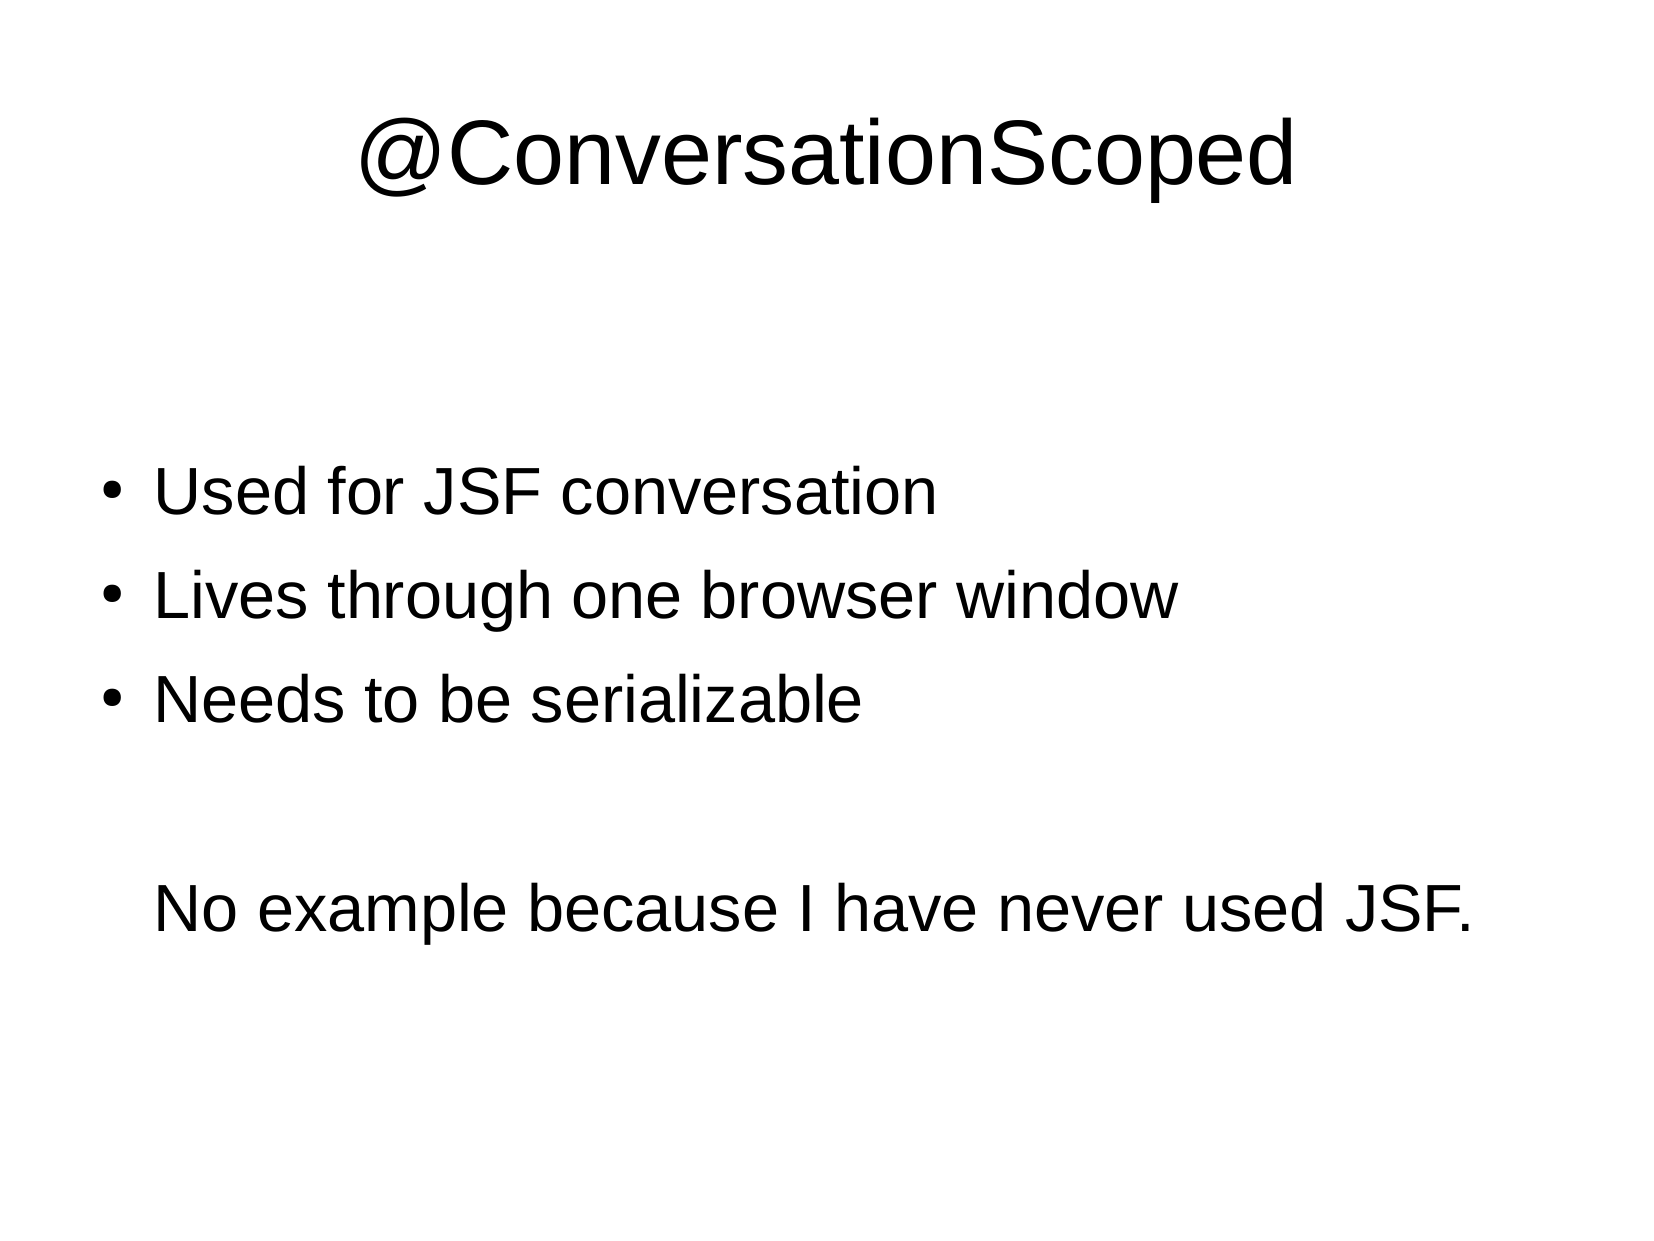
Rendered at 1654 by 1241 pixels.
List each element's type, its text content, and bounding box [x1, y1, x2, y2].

title @ConversationScoped [82, 49, 1571, 257]
list Used for JSF conversation Lives through one browser window Needs to be serializable No example because I have never used JSF. [82, 290, 1571, 1109]
